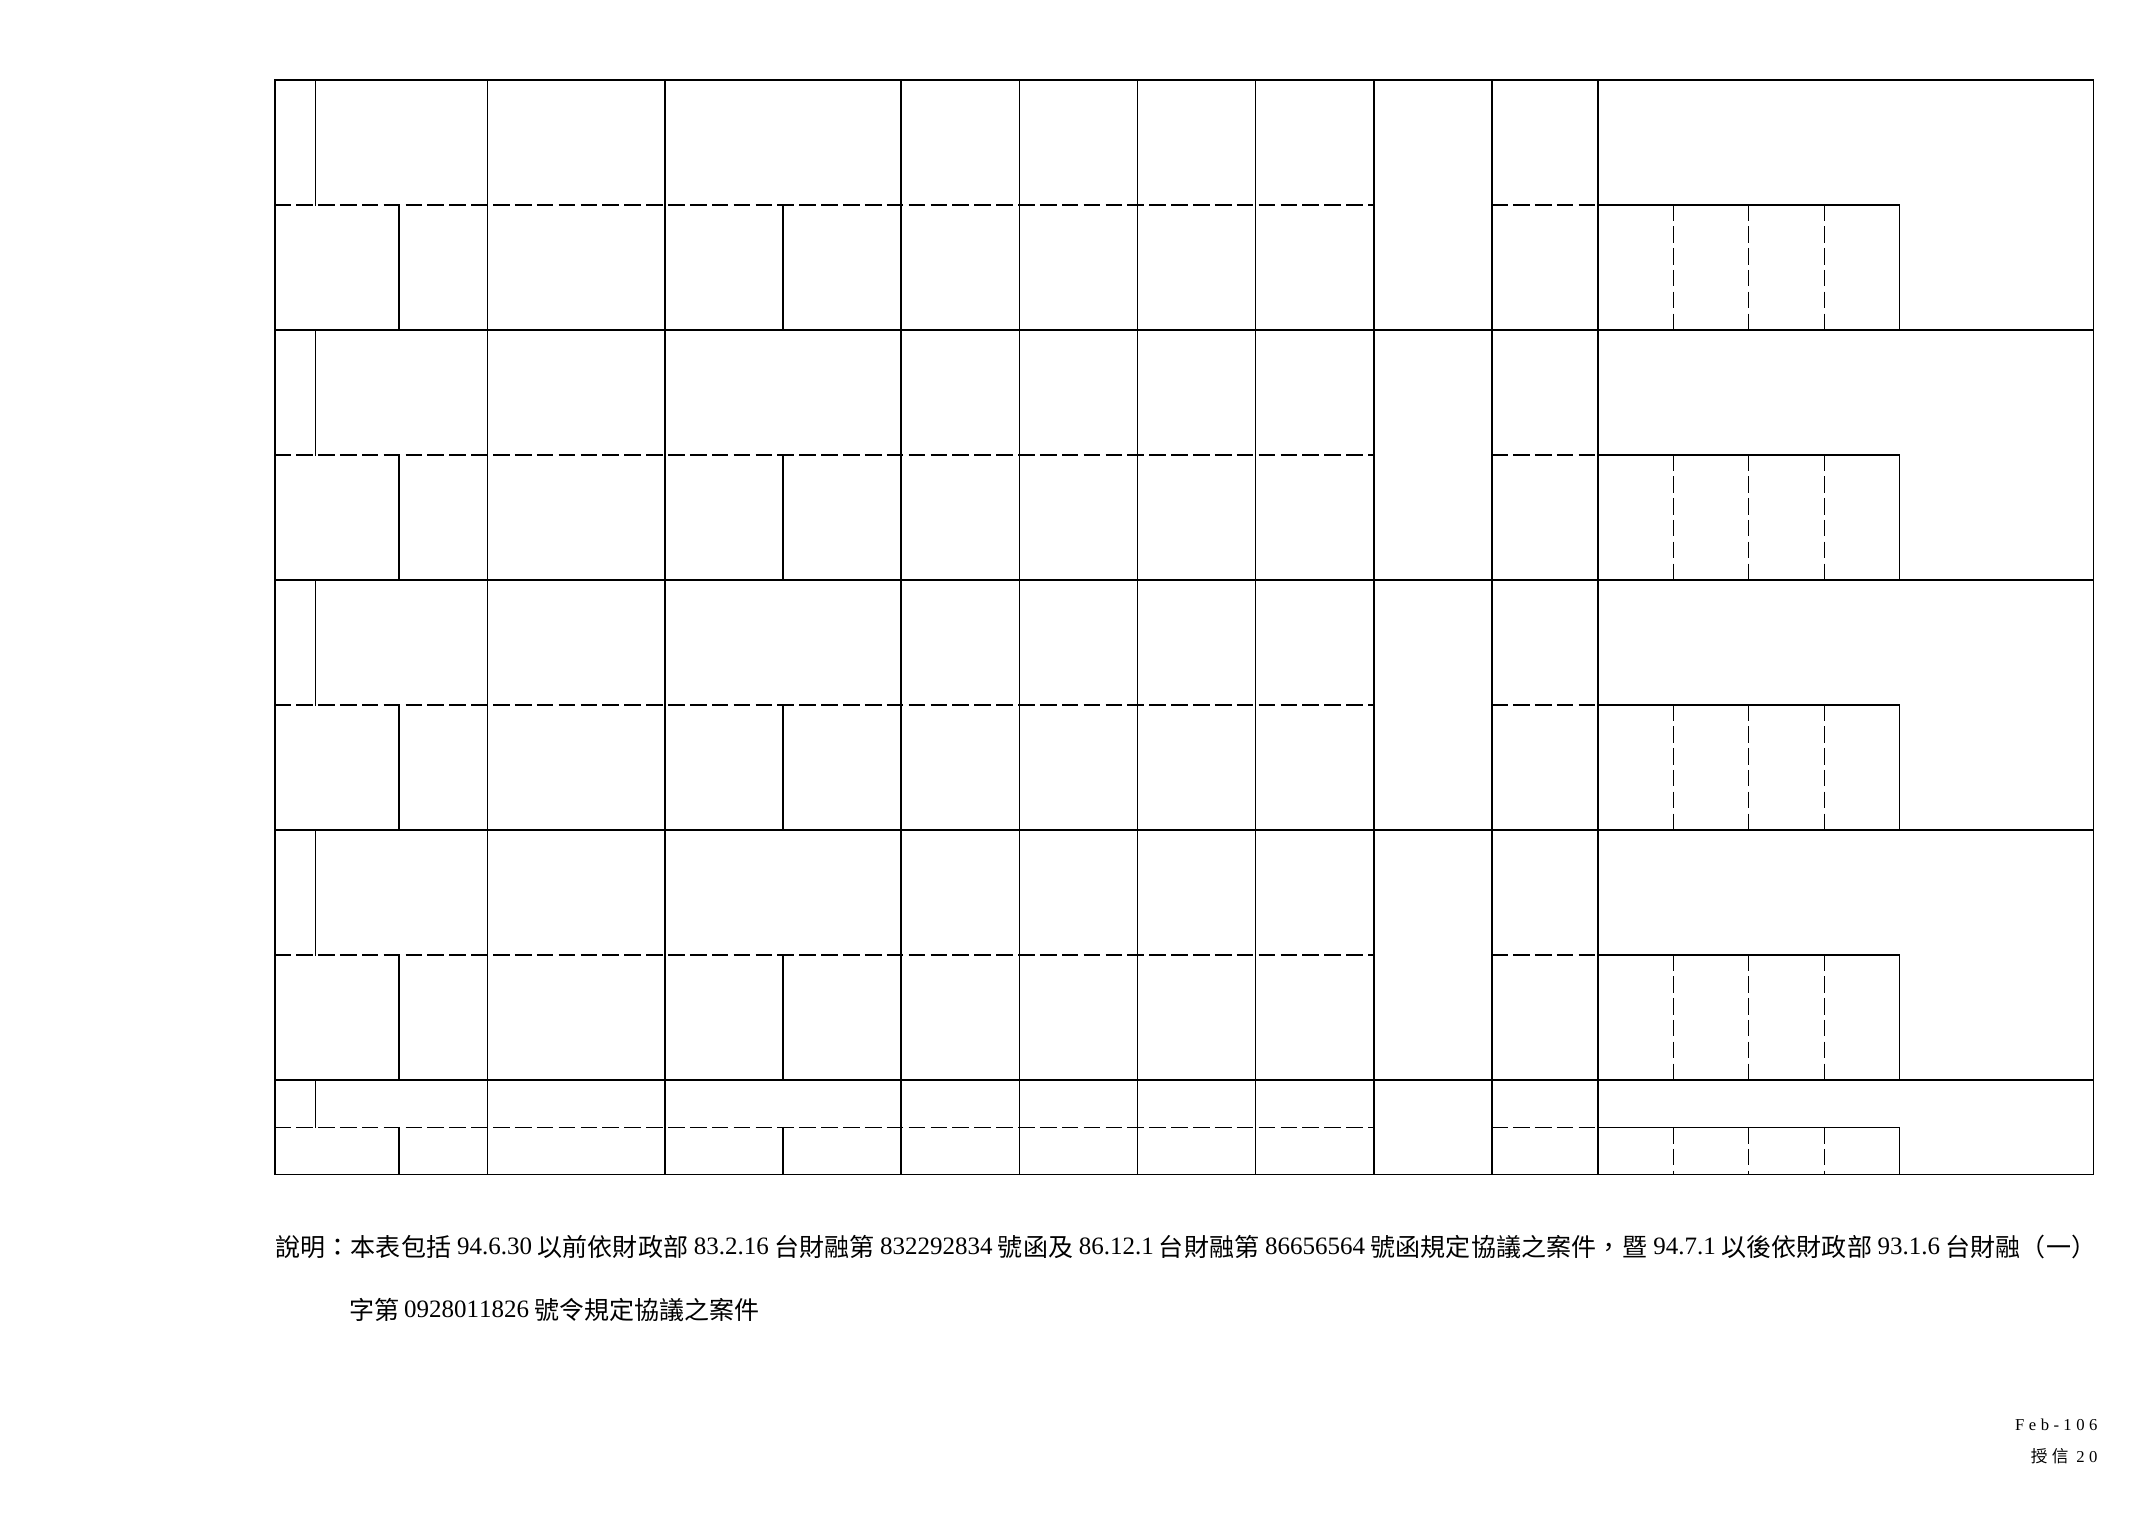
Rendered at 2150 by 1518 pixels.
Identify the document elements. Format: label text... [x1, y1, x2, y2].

table_cell [1493, 954, 1597, 1079]
table_cell [1020, 704, 1137, 829]
table_cell [276, 454, 398, 579]
table_cell [902, 81, 1019, 204]
table_cell [1900, 454, 2093, 579]
table_cell [400, 204, 487, 329]
table_cell [1599, 81, 2093, 204]
table_cell [666, 831, 900, 954]
table_cell [488, 581, 664, 704]
table_cell [1674, 706, 1749, 829]
table_cell [276, 204, 398, 329]
table_cell [1138, 704, 1255, 829]
table_cell [1020, 204, 1137, 329]
table_cell [400, 454, 487, 579]
table_cell [1138, 331, 1255, 454]
table_cell [488, 831, 664, 954]
table_cell [316, 331, 487, 454]
table_cell [666, 454, 782, 579]
table_cell [1375, 581, 1491, 829]
table_cell [488, 81, 664, 204]
table_cell [1824, 456, 1899, 579]
table_cell [1375, 331, 1491, 579]
table_cell [488, 331, 664, 454]
table_cell [1493, 1127, 1597, 1174]
table_cell [1900, 204, 2093, 329]
table_cell [488, 454, 664, 579]
table_cell [784, 454, 900, 579]
table_cell [1020, 581, 1137, 704]
table_cell [1599, 456, 1673, 579]
table_cell [1900, 704, 2093, 829]
table_cell [1749, 1128, 1824, 1174]
table_cell [276, 954, 398, 1079]
table_cell [1674, 956, 1749, 1079]
table_cell [1824, 956, 1899, 1079]
table_cell [902, 204, 1019, 329]
table_cell [1375, 831, 1491, 1079]
table_cell [1900, 954, 2093, 1079]
table_cell [488, 1081, 664, 1127]
table_cell [488, 204, 664, 329]
table_cell [1375, 1081, 1491, 1174]
table_cell [902, 1081, 1019, 1127]
table_cell [1020, 1127, 1137, 1174]
table_cell [1256, 581, 1373, 704]
table_cell [316, 1081, 487, 1127]
table_cell [1674, 206, 1749, 329]
table_cell [1749, 706, 1824, 829]
table_cell [784, 1127, 900, 1174]
table_cell [1599, 831, 2093, 954]
table_cell [1020, 1081, 1137, 1127]
table_cell [400, 954, 487, 1079]
table_cell [1020, 954, 1137, 1079]
table_cell [666, 81, 900, 204]
table_cell [316, 81, 487, 204]
table_cell [1138, 581, 1255, 704]
table_cell [1824, 706, 1899, 829]
table_cell [1749, 456, 1824, 579]
table_cell [1599, 1128, 1673, 1174]
table_cell [1493, 704, 1597, 829]
table_cell [902, 1127, 1019, 1174]
table_cell [1599, 956, 1673, 1079]
table_cell [666, 331, 900, 454]
table_cell [488, 704, 664, 829]
table_cell [1138, 1081, 1255, 1127]
table_cell [1138, 81, 1255, 204]
table_cell [666, 581, 900, 704]
table_cell [1599, 1081, 2093, 1127]
table_cell [1674, 456, 1749, 579]
table_cell [400, 1127, 487, 1174]
table_cell [1493, 581, 1597, 704]
table_cell [784, 204, 900, 329]
table_cell [1256, 704, 1373, 829]
table_cell [1493, 81, 1597, 204]
table_cell [1493, 831, 1597, 954]
table_cell [316, 581, 487, 704]
table_cell [1493, 454, 1597, 579]
table_cell [1138, 831, 1255, 954]
table_cell [1493, 1081, 1597, 1127]
table_cell [1256, 831, 1373, 954]
table_cell [902, 331, 1019, 454]
table_cell [666, 204, 782, 329]
table_cell [276, 1127, 398, 1174]
table_cell [488, 954, 664, 1079]
table_cell [1020, 81, 1137, 204]
text 說明：本表包括94.6.30以前依財政部83.2.16台財融第832292834號函及86.12.1台財融第86656564號函規定協議之案件，暨94.7.1以後依財政部93.1.6台財融（一）字第0928011826號令規定協議之案件 [275, 1204, 2097, 1329]
table_cell [1138, 454, 1255, 579]
table_cell [400, 704, 487, 829]
table_cell [902, 454, 1019, 579]
table_cell [1749, 206, 1824, 329]
table_cell [1138, 954, 1255, 1079]
table_cell [1020, 331, 1137, 454]
table_cell [902, 581, 1019, 704]
table_cell [276, 331, 315, 454]
table_cell [488, 1127, 664, 1174]
table_cell [1674, 1128, 1749, 1174]
table_cell [1493, 331, 1597, 454]
table_cell [1375, 81, 1491, 329]
table_cell [1599, 581, 2093, 704]
table_cell [1256, 1127, 1373, 1174]
table_cell [902, 704, 1019, 829]
table_cell [276, 831, 315, 954]
table_cell [666, 1081, 900, 1127]
table_cell [784, 704, 900, 829]
table_cell [1256, 954, 1373, 1079]
table_cell [276, 581, 315, 704]
table_cell [1020, 831, 1137, 954]
table_cell [1256, 204, 1373, 329]
table_cell [1256, 1081, 1373, 1127]
table_cell [1900, 1127, 2093, 1174]
table_cell [1824, 206, 1899, 329]
table_cell [276, 1081, 315, 1127]
table_cell [902, 831, 1019, 954]
table_cell [1256, 331, 1373, 454]
table_cell [666, 954, 782, 1079]
table_cell [1824, 1128, 1899, 1174]
table_cell [902, 954, 1019, 1079]
table_cell [1749, 956, 1824, 1079]
table_cell [1256, 81, 1373, 204]
table_cell [666, 1127, 782, 1174]
table_cell [276, 704, 398, 829]
table_cell [784, 954, 900, 1079]
table_cell [1599, 206, 1673, 329]
table_cell [1020, 454, 1137, 579]
table_cell [1256, 454, 1373, 579]
table_cell [1599, 706, 1673, 829]
table_cell [1138, 1127, 1255, 1174]
table_cell [1599, 331, 2093, 454]
table_cell [666, 704, 782, 829]
table_cell [316, 831, 487, 954]
table_cell [276, 81, 315, 204]
table_cell [1493, 204, 1597, 329]
table_cell [1138, 204, 1255, 329]
